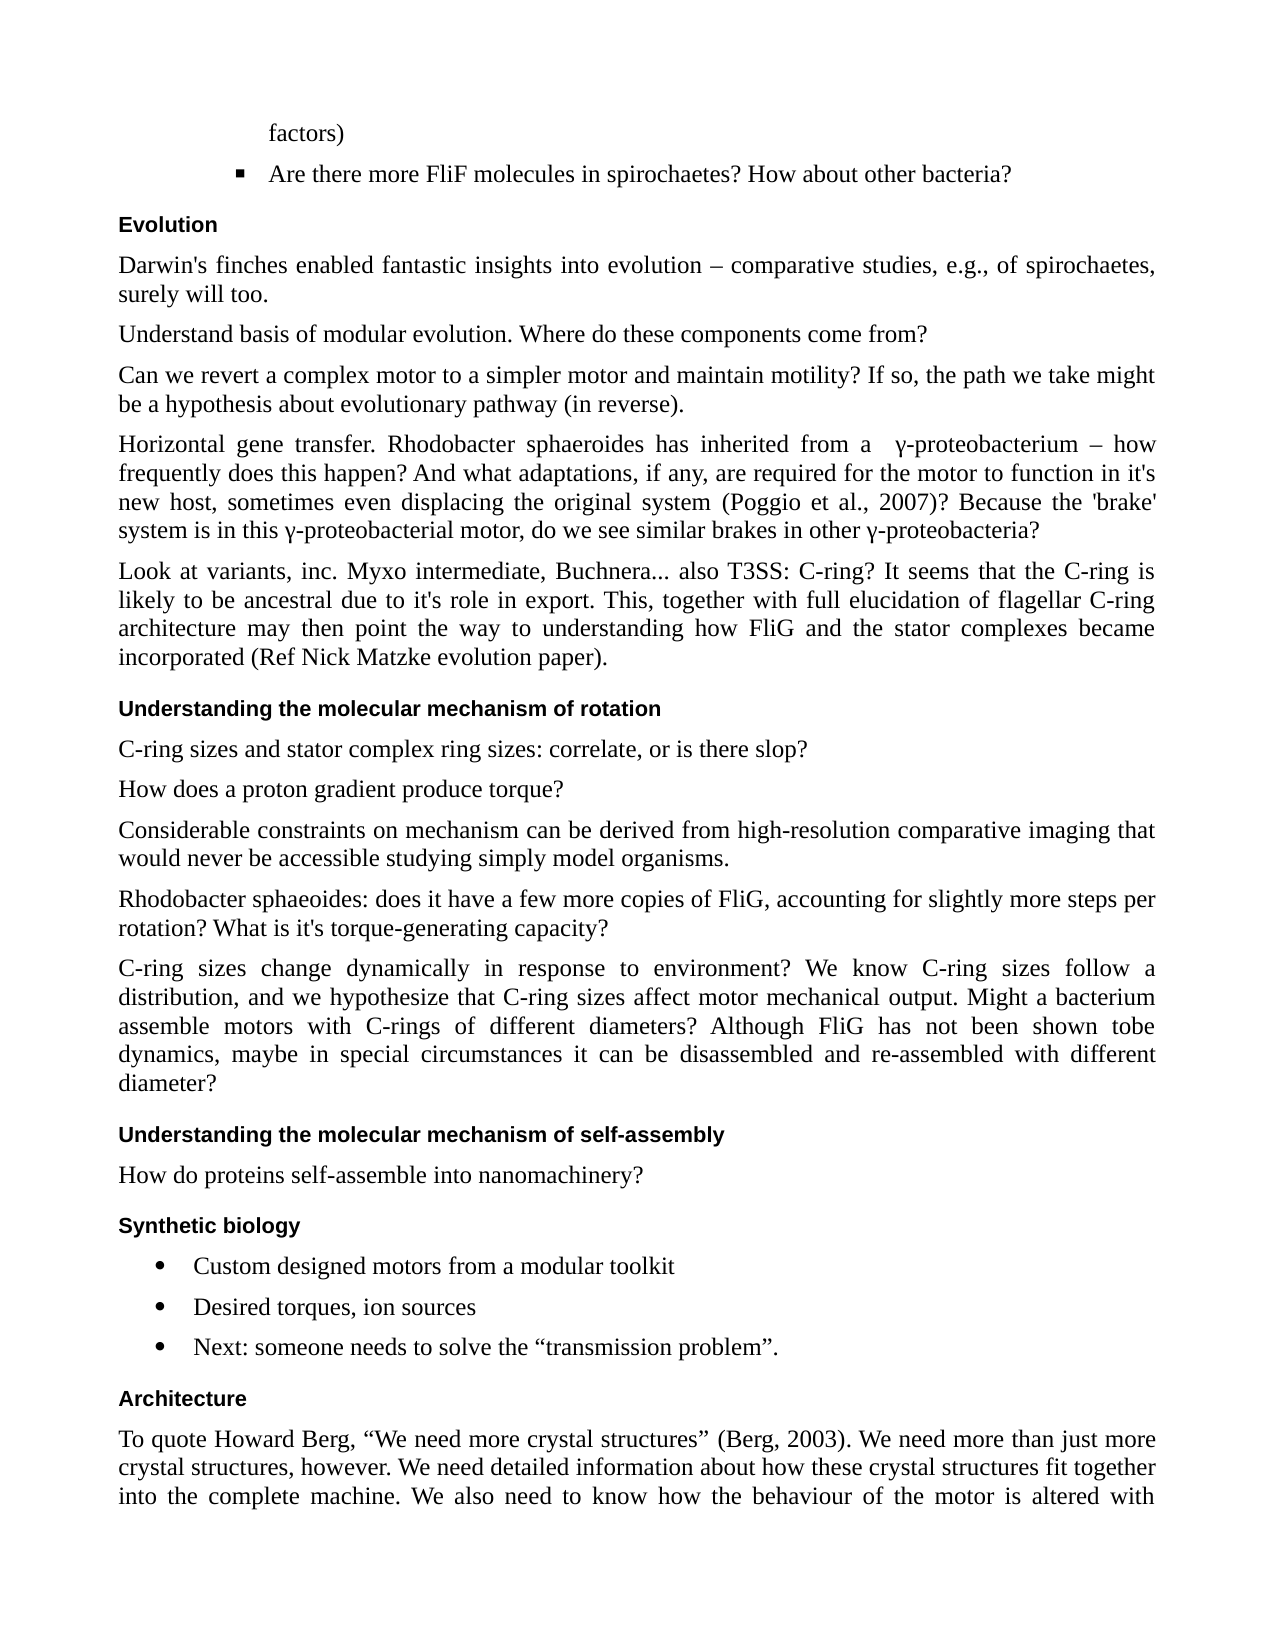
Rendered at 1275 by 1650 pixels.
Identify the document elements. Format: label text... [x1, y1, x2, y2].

subtitle Synthetic biology [118, 1213, 1157, 1239]
subtitle Evolution [118, 212, 1157, 238]
text To quote Howard Berg, “We need more crystal structures” (Berg, 2003). We need more than just more crystal structures, however. We need detailed information about how these crystal structures fit together into the complete machine. We also need to know how the behaviour of the motor is altered with [118, 1424, 1157, 1510]
text Can we revert a complex motor to a simpler motor and maintain motility? If so, the path we take might be a hypothesis about evolutionary pathway (in reverse). [118, 360, 1157, 417]
text Look at variants, inc. Myxo intermediate, Buchnera... also T3SS: C-ring? It seems that the C-ring is likely to be ancestral due to it's role in export. This, together with full elucidation of flagellar C-ring architecture may then point the way to understanding how FliG and the stator complexes became incorporated (Ref Nick Matzke evolution paper). [118, 556, 1157, 671]
text Horizontal gene transfer. Rhodobacter sphaeroides has inherited from a γ-proteobacterium – how frequently does this happen? And what adaptations, if any, are required for the motor to function in it's new host, sometimes even displacing the original system (Poggio et al., 2007)? Because the 'brake' system is in this γ-proteobacterial motor, do we see similar brakes in other γ-proteobacteria? [118, 429, 1157, 544]
text Considerable constraints on mechanism can be derived from high-resolution comparative imaging that would never be accessible studying simply model organisms. [118, 815, 1157, 872]
subtitle Architecture [118, 1386, 1157, 1411]
text Darwin's finches enabled fantastic insights into evolution – comparative studies, e.g., of spirochaetes, surely will too. [118, 250, 1157, 308]
subtitle Understanding the molecular mechanism of self-assembly [118, 1122, 1157, 1147]
list Next: someone needs to solve the “transmission problem”. [156, 1332, 1157, 1361]
list Desired torques, ion sources [156, 1292, 1157, 1320]
text How do proteins self-assemble into nanomachinery? [118, 1160, 1157, 1188]
list Are there more FliF molecules in spirochaetes? How about other bacteria? [231, 159, 1157, 187]
text Understand basis of modular evolution. Where do these components come from? [118, 319, 1157, 348]
list factors) [231, 118, 1157, 147]
text C-ring sizes change dynamically in response to environment? We know C-ring sizes follow a distribution, and we hypothesize that C-ring sizes affect motor mechanical output. Might a bacterium assemble motors with C-rings of different diameters? Although FliG has not been shown tobe dynamics, maybe in special circumstances it can be disassembled and re-assembled with different diameter? [118, 953, 1157, 1097]
text C-ring sizes and stator complex ring sizes: correlate, or is there slop? [118, 734, 1157, 762]
list Custom designed motors from a modular toolkit [156, 1251, 1157, 1280]
subtitle Understanding the molecular mechanism of rotation [118, 696, 1157, 721]
text Rhodobacter sphaeoides: does it have a few more copies of FliG, accounting for slightly more steps per rotation? What is it's torque-generating capacity? [118, 884, 1157, 941]
text How does a proton gradient produce torque? [118, 774, 1157, 803]
